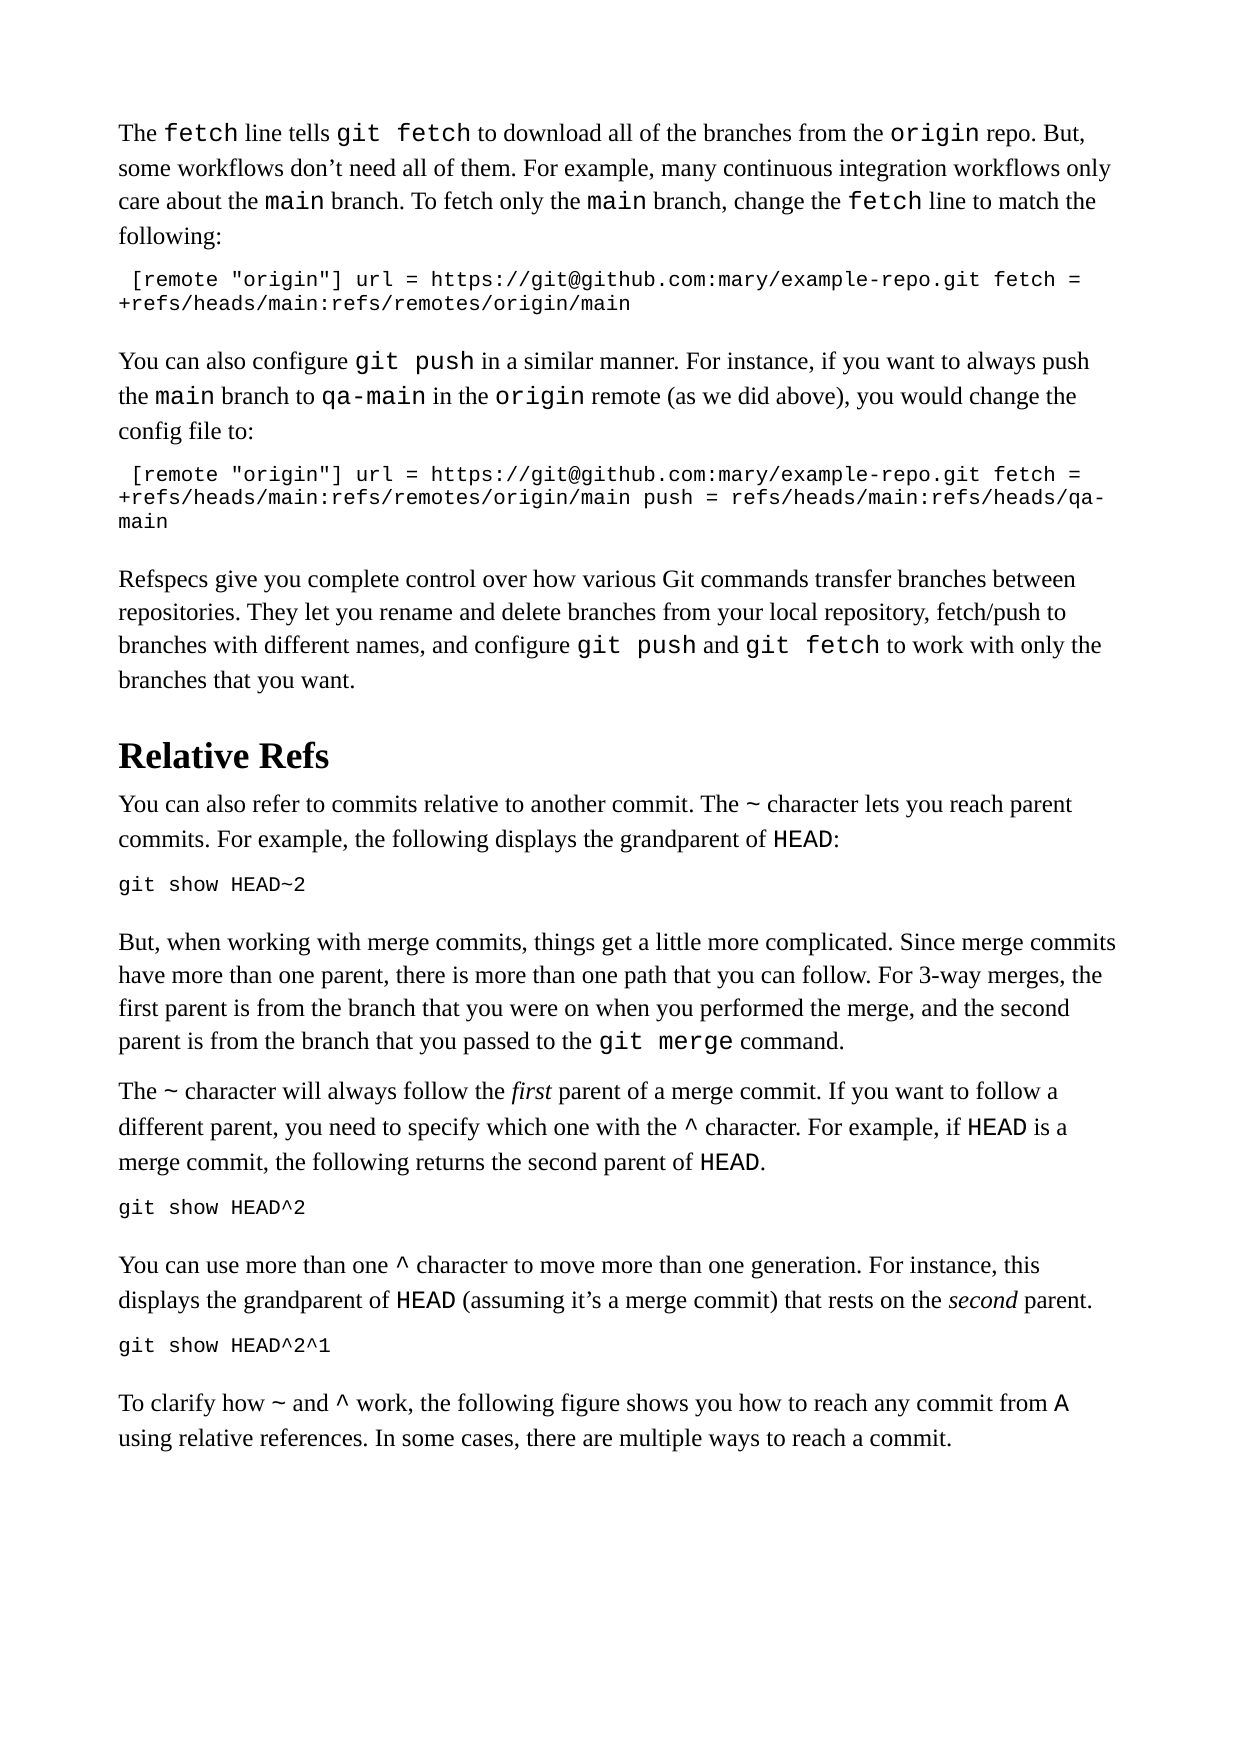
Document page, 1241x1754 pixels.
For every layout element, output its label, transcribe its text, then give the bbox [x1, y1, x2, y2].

text You can also refer to commits relative to another commit. The ~ character lets you reach parent commits. For example, the following displays the grandparent of HEAD: [118, 789, 1122, 855]
text Refspecs give you complete control over how various Git commands transfer branches between repositories. They let you rename and delete branches from your local repository, fetch/push to branches with different names, and configure git push and git fetch to work with only the branches that you want. [118, 564, 1122, 694]
text [remote "origin"] url = https://git@github.com:mary/example-repo.git fetch = +refs/heads/main:refs/remotes/origin/main push = refs/heads/main:refs/heads/qa-main [118, 463, 1122, 534]
text To clarify how ~ and ^ work, the following figure shows you how to reach any commit from A using relative references. In some cases, there are multiple ways to reach a commit. [118, 1388, 1122, 1452]
text The fetch line tells git fetch to download all of the branches from the origin repo. But, some workflows don’t need all of them. For example, many continuous integration workflows only care about the main branch. To fetch only the main branch, change the fetch line to match the following: [118, 118, 1122, 250]
subtitle Relative Refs [118, 733, 1122, 777]
text But, when working with merge commits, things get a little more complicated. Since merge commits have more than one parent, there is more than one path that you can follow. For 3-way merges, the first parent is from the branch that you were on when you performed the merge, and the second parent is from the branch that you passed to the git merge command. [118, 927, 1122, 1057]
text [remote "origin"] url = https://git@github.com:mary/example-repo.git fetch = +refs/heads/main:refs/remotes/origin/main [118, 269, 1122, 316]
text You can also configure git push in a similar manner. For instance, if you want to always push the main branch to qa-main in the origin remote (as we did above), you would change the config file to: [118, 346, 1122, 445]
text git show HEAD^2^1 [118, 1335, 1122, 1358]
text git show HEAD~2 [118, 874, 1122, 898]
text git show HEAD^2 [118, 1197, 1122, 1220]
text You can use more than one ^ character to move more than one generation. For instance, this displays the grandparent of HEAD (assuming it’s a merge commit) that rests on the second parent. [118, 1250, 1122, 1316]
text The ~ character will always follow the first parent of a merge commit. If you want to follow a different parent, you need to specify which one with the ^ character. For example, if HEAD is a merge commit, the following returns the second parent of HEAD. [118, 1076, 1122, 1177]
